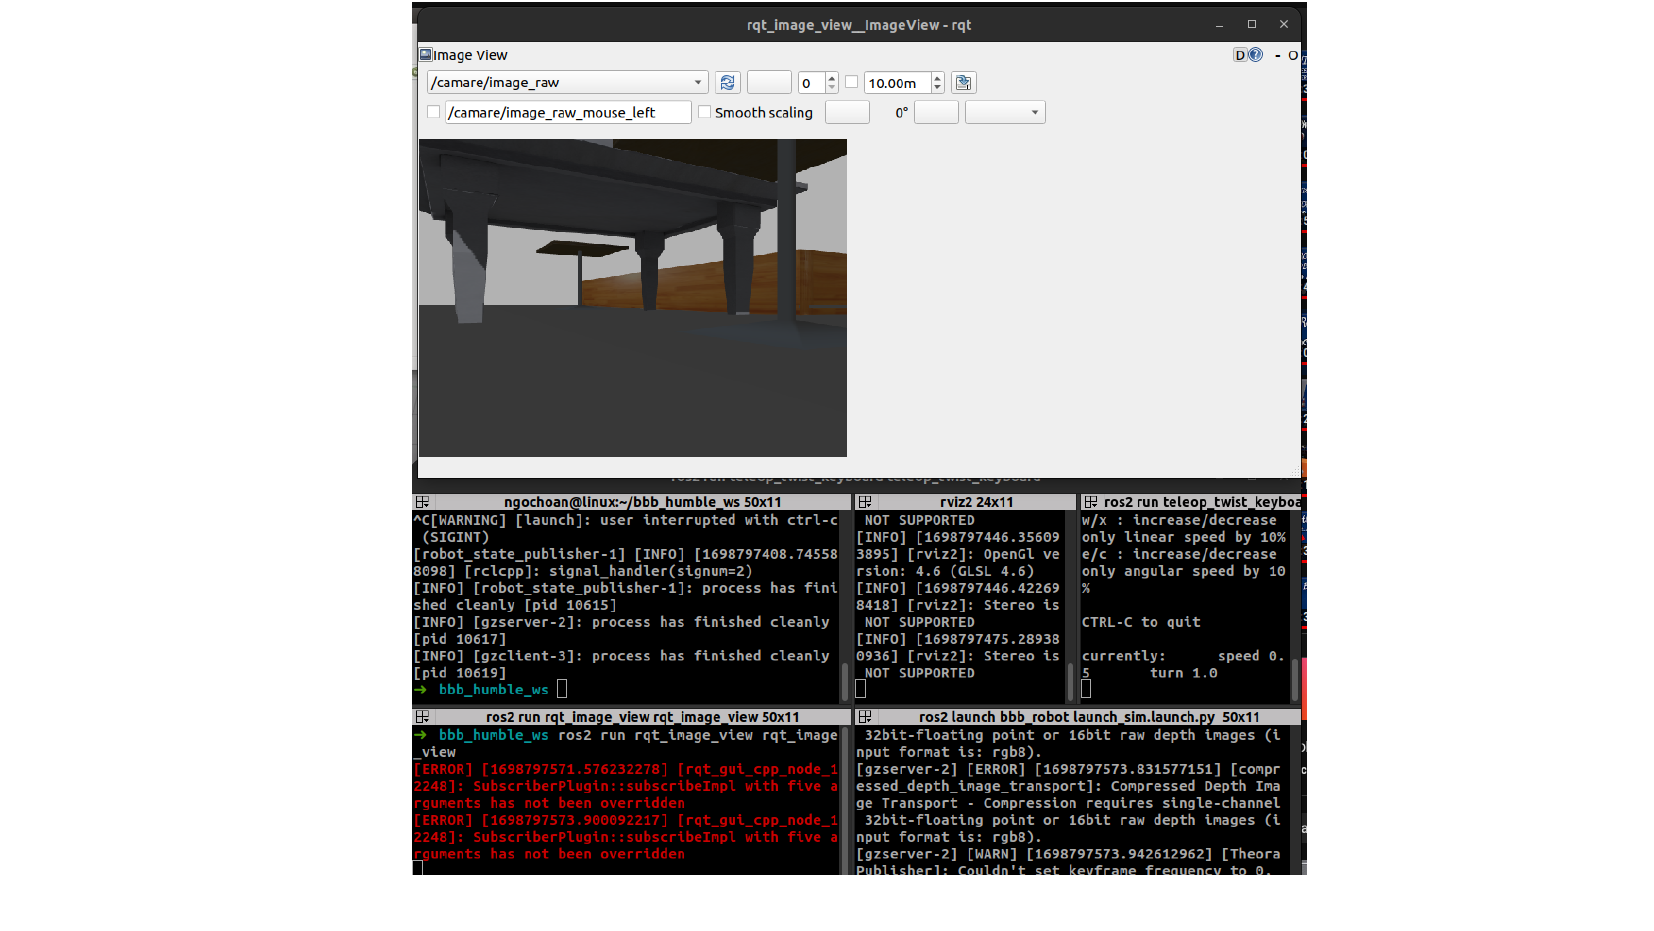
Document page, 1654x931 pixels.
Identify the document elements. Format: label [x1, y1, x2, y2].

picture [412, 2, 1307, 876]
